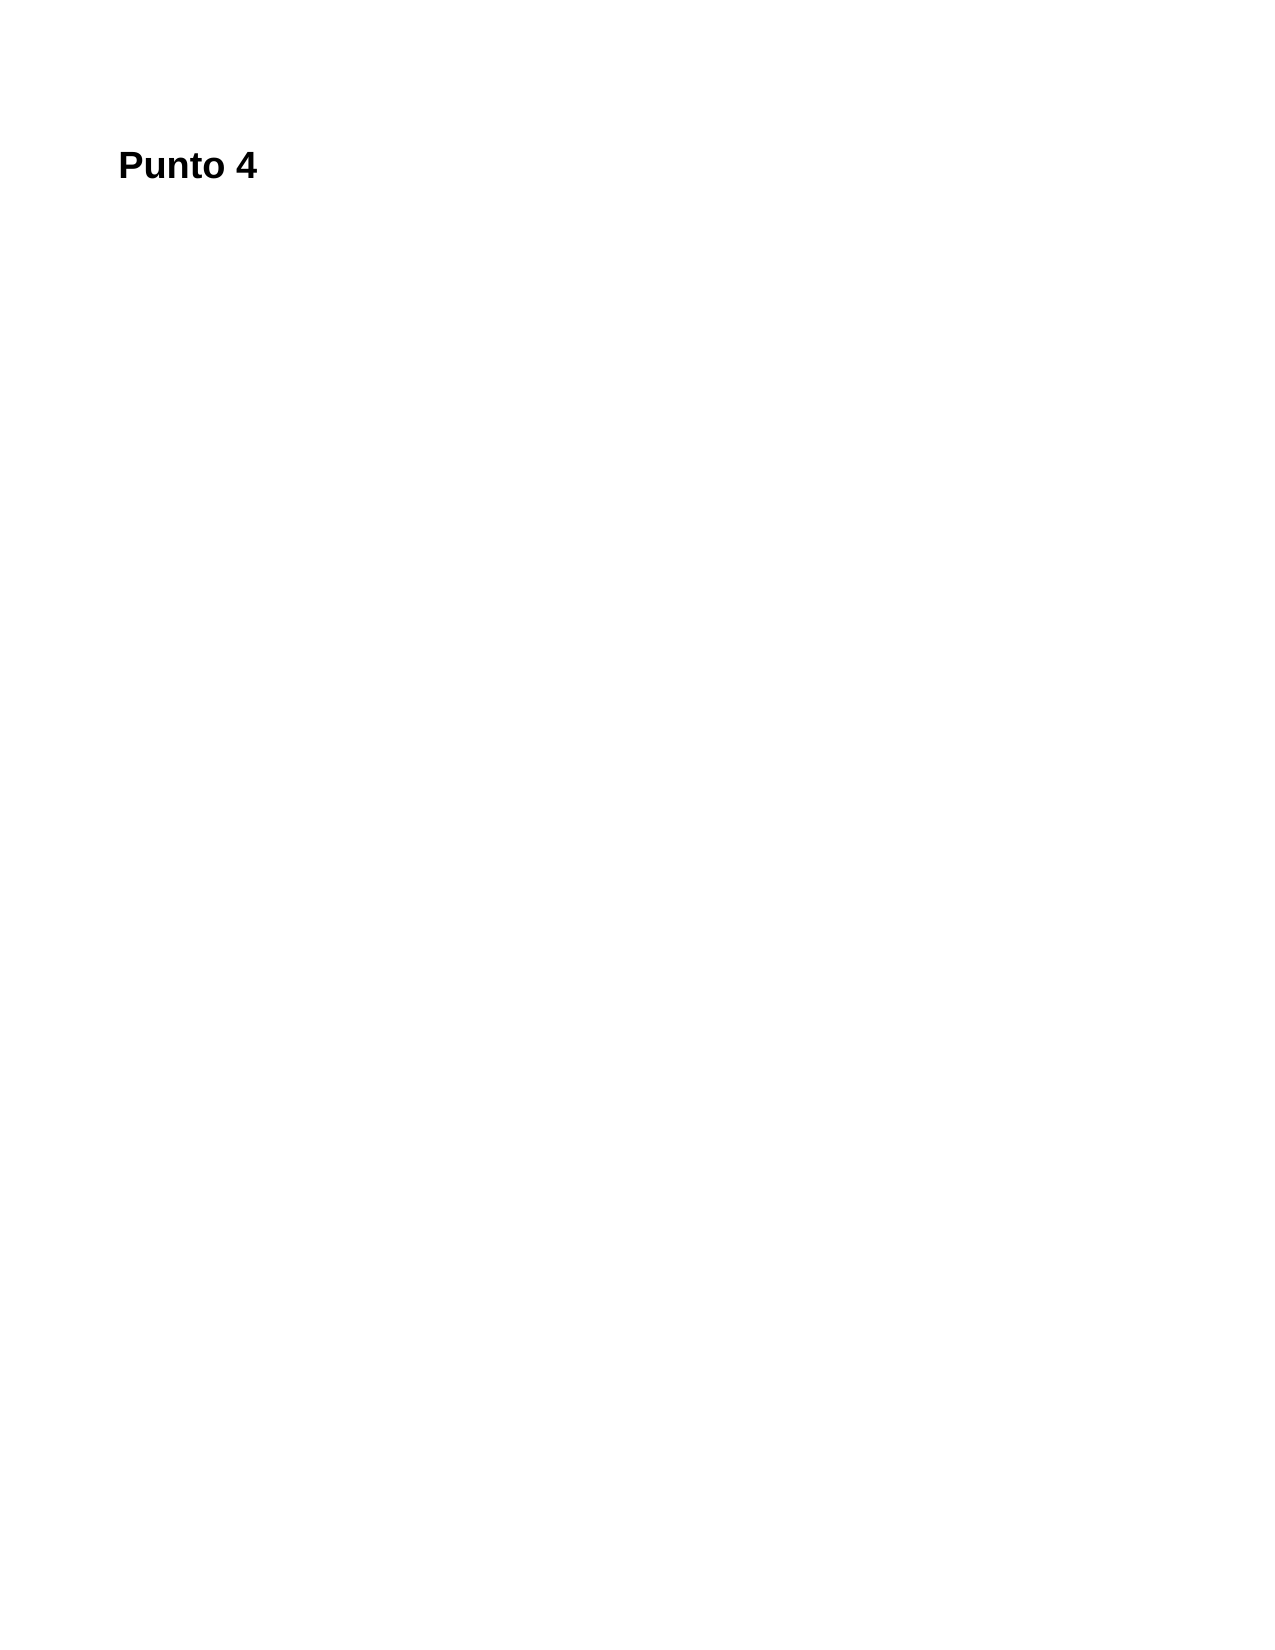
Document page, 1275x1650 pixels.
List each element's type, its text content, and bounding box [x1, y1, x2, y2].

subtitle Punto 4 [118, 143, 1157, 187]
